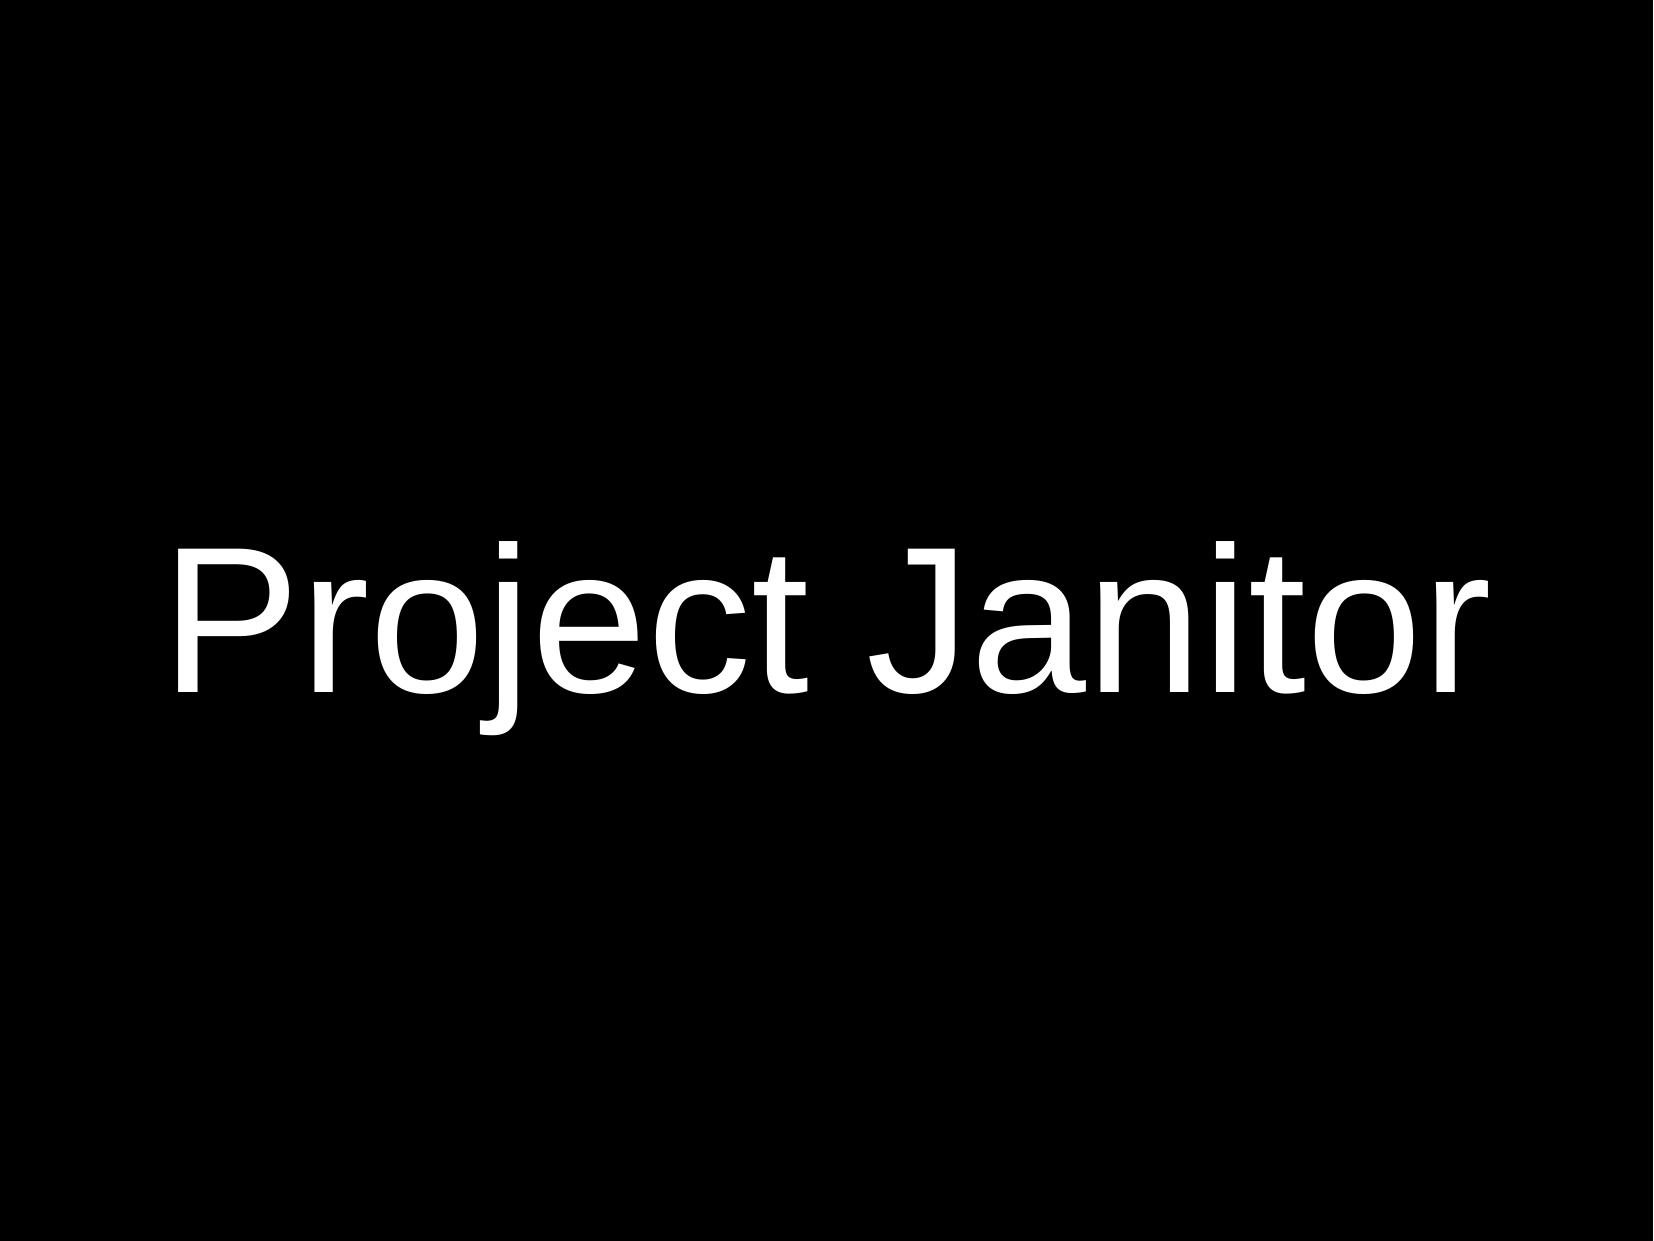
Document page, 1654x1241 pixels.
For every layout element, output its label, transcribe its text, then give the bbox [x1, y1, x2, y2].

title Project Janitor [82, 101, 1571, 1140]
